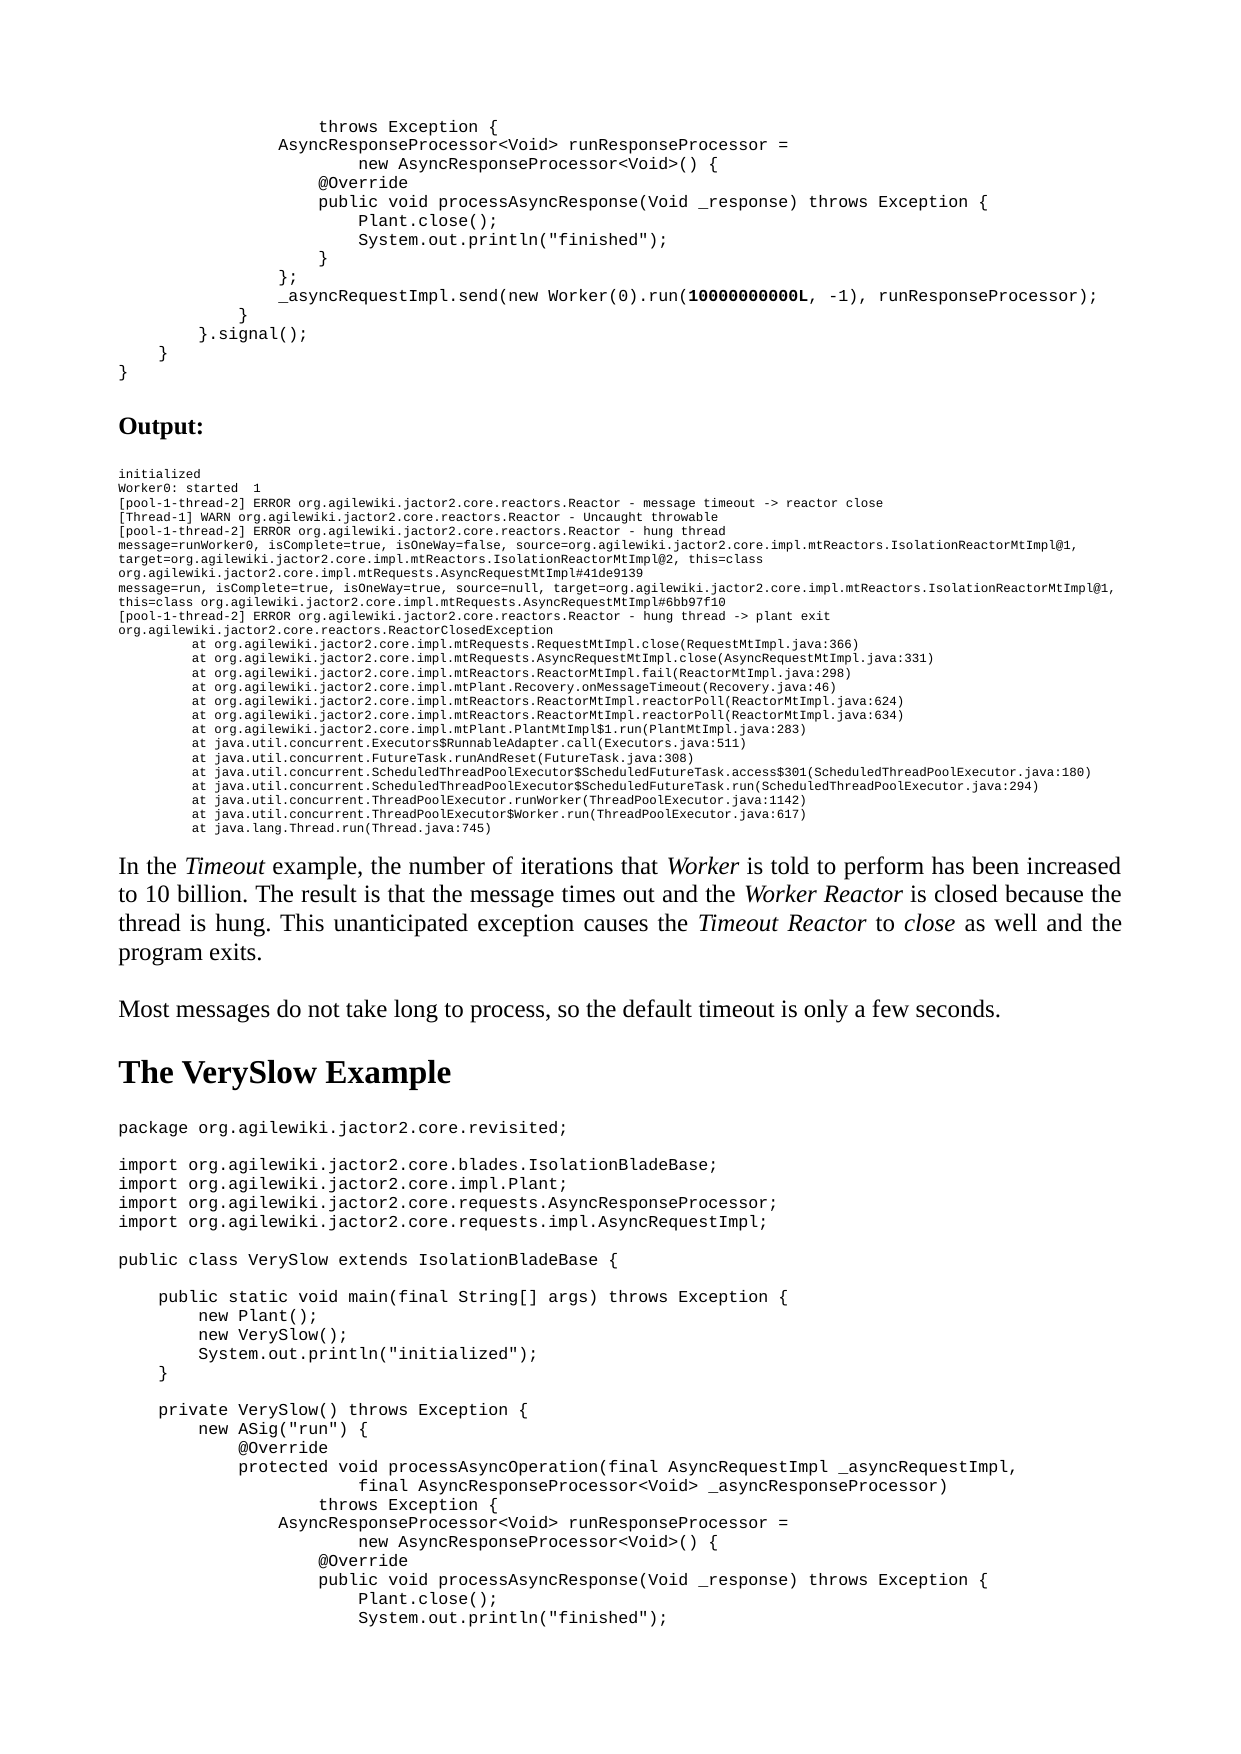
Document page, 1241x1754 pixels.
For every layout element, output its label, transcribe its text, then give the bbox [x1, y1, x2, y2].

text import org.agilewiki.jactor2.core.requests.AsyncResponseProcessor; [118, 1194, 1122, 1213]
text System.out.println("finished"); [118, 231, 1122, 250]
text private VerySlow() throws Exception { [118, 1402, 1122, 1421]
text Plant.close(); [118, 1591, 1122, 1609]
text public class VerySlow extends IsolationBladeBase { [118, 1251, 1122, 1270]
text at java.lang.Thread.run(Thread.java:745) [118, 822, 1122, 837]
text public static void main(final String[] args) throws Exception { [118, 1289, 1122, 1308]
text [pool-1-thread-2] ERROR org.agilewiki.jactor2.core.reactors.Reactor - hung thread -> plant exit [118, 610, 1122, 624]
text new AsyncResponseProcessor<Void>() { [118, 1534, 1122, 1553]
text The VerySlow Example [118, 1052, 1122, 1090]
text at org.agilewiki.jactor2.core.impl.mtRequests.RequestMtImpl.close(RequestMtImpl.java:366) [118, 638, 1122, 652]
text at org.agilewiki.jactor2.core.impl.mtReactors.ReactorMtImpl.fail(ReactorMtImpl.java:298) [118, 667, 1122, 681]
text } [118, 250, 1122, 269]
text new ASig("run") { [118, 1421, 1122, 1440]
text import org.agilewiki.jactor2.core.blades.IsolationBladeBase; [118, 1157, 1122, 1176]
text at org.agilewiki.jactor2.core.impl.mtReactors.ReactorMtImpl.reactorPoll(ReactorMtImpl.java:634) [118, 709, 1122, 723]
text } [118, 1364, 1122, 1383]
text @Override [118, 1553, 1122, 1572]
text Plant.close(); [118, 212, 1122, 231]
text final AsyncResponseProcessor<Void> _asyncResponseProcessor) [118, 1477, 1122, 1496]
text } [118, 307, 1122, 326]
text public void processAsyncResponse(Void _response) throws Exception { [118, 1572, 1122, 1591]
text org.agilewiki.jactor2.core.reactors.ReactorClosedException [118, 624, 1122, 638]
text @Override [118, 1440, 1122, 1458]
text import org.agilewiki.jactor2.core.impl.Plant; [118, 1176, 1122, 1194]
text }; [118, 269, 1122, 288]
text Most messages do not take long to process, so the default timeout is only a few seconds. [118, 994, 1122, 1023]
text at org.agilewiki.jactor2.core.impl.mtPlant.Recovery.onMessageTimeout(Recovery.java:46) [118, 681, 1122, 695]
text @Override [118, 175, 1122, 193]
text protected void processAsyncOperation(final AsyncRequestImpl _asyncRequestImpl, [118, 1458, 1122, 1477]
text message=runWorker0, isComplete=true, isOneWay=false, source=org.agilewiki.jactor2.core.impl.mtReactors.IsolationReactorMtImpl@1, target=org.agilewiki.jactor2.core.impl.mtReactors.IsolationReactorMtImpl@2, this=class org.agilewiki.jactor2.core.impl.mtRequests.AsyncRequestMtImpl#41de9139 [118, 539, 1122, 582]
text message=run, isComplete=true, isOneWay=true, source=null, target=org.agilewiki.jactor2.core.impl.mtReactors.IsolationReactorMtImpl@1, this=class org.agilewiki.jactor2.core.impl.mtRequests.AsyncRequestMtImpl#6bb97f10 [118, 582, 1122, 610]
text at java.util.concurrent.ScheduledThreadPoolExecutor$ScheduledFutureTask.run(ScheduledThreadPoolExecutor.java:294) [118, 780, 1122, 794]
text }.signal(); [118, 326, 1122, 344]
text System.out.println("initialized"); [118, 1345, 1122, 1364]
text new Plant(); [118, 1308, 1122, 1327]
text } [118, 344, 1122, 363]
text throws Exception { [118, 118, 1122, 137]
text In the Timeout example, the number of iterations that Worker is told to perform has been increased to 10 billion. The result is that the message times out and the Worker Reactor is closed because the thread is hung. This unanticipated exception causes the Timeout Reactor to close as well and the program exits. [118, 851, 1122, 966]
text Worker0: started 1 [118, 482, 1122, 497]
text at java.util.concurrent.ThreadPoolExecutor$Worker.run(ThreadPoolExecutor.java:617) [118, 808, 1122, 822]
text AsyncResponseProcessor<Void> runResponseProcessor = [118, 1515, 1122, 1534]
text Output: [118, 411, 1122, 439]
text at org.agilewiki.jactor2.core.impl.mtRequests.AsyncRequestMtImpl.close(AsyncRequestMtImpl.java:331) [118, 652, 1122, 667]
text _asyncRequestImpl.send(new Worker(0).run(10000000000L, -1), runResponseProcessor); [118, 288, 1122, 307]
text at java.util.concurrent.FutureTask.runAndReset(FutureTask.java:308) [118, 752, 1122, 766]
text new VerySlow(); [118, 1327, 1122, 1345]
text [pool-1-thread-2] ERROR org.agilewiki.jactor2.core.reactors.Reactor - hung thread [118, 525, 1122, 539]
text public void processAsyncResponse(Void _response) throws Exception { [118, 193, 1122, 212]
text at java.util.concurrent.ScheduledThreadPoolExecutor$ScheduledFutureTask.access$301(ScheduledThreadPoolExecutor.java:180) [118, 766, 1122, 780]
text System.out.println("finished"); [118, 1609, 1122, 1628]
text at java.util.concurrent.Executors$RunnableAdapter.call(Executors.java:511) [118, 737, 1122, 752]
text throws Exception { [118, 1496, 1122, 1515]
text [Thread-1] WARN org.agilewiki.jactor2.core.reactors.Reactor - Uncaught throwable [118, 511, 1122, 525]
text package org.agilewiki.jactor2.core.revisited; [118, 1119, 1122, 1138]
text AsyncResponseProcessor<Void> runResponseProcessor = [118, 137, 1122, 156]
text initialized [118, 468, 1122, 482]
text } [118, 363, 1122, 382]
text import org.agilewiki.jactor2.core.requests.impl.AsyncRequestImpl; [118, 1213, 1122, 1232]
text at org.agilewiki.jactor2.core.impl.mtPlant.PlantMtImpl$1.run(PlantMtImpl.java:283) [118, 723, 1122, 737]
text at org.agilewiki.jactor2.core.impl.mtReactors.ReactorMtImpl.reactorPoll(ReactorMtImpl.java:624) [118, 695, 1122, 709]
text [pool-1-thread-2] ERROR org.agilewiki.jactor2.core.reactors.Reactor - message timeout -> reactor close [118, 497, 1122, 511]
text at java.util.concurrent.ThreadPoolExecutor.runWorker(ThreadPoolExecutor.java:1142) [118, 794, 1122, 808]
text new AsyncResponseProcessor<Void>() { [118, 156, 1122, 175]
